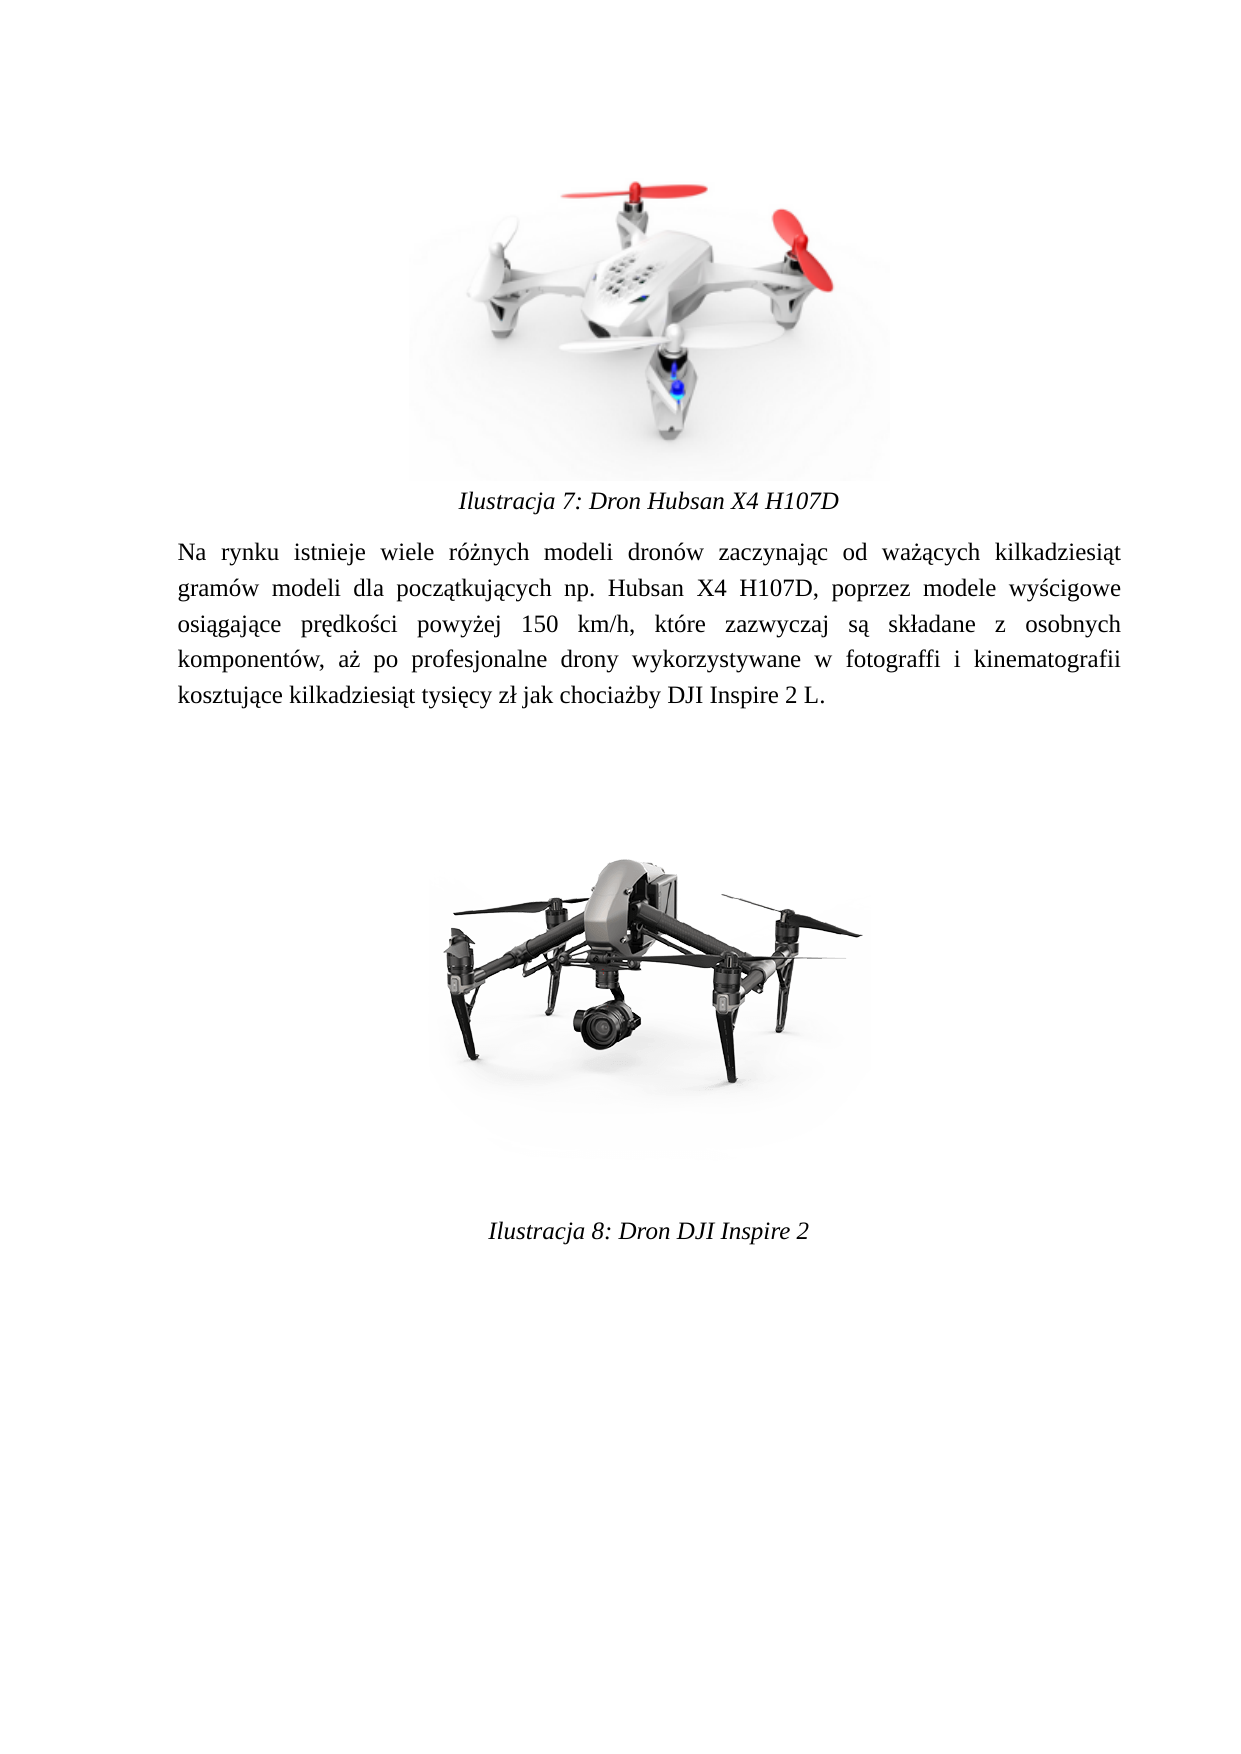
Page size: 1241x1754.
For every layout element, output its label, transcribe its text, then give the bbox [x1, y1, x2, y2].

text Na rynku istnieje wiele różnych modeli dronów zaczynając od ważących kilkadziesiąt gramów modeli dla początkujących np. Hubsan X4 H107D, poprzez modele wyścigowe osiągające prędkości powyżej 150 km/h, które zazwyczaj są składane z osobnych komponentów, aż po profesjonalne drony wykorzystywane w fotograffi i kinematografii kosztujące kilkadziesiąt tysięcy zł jak chociażby DJI Inspire 2 L. [177, 537, 1122, 709]
picture [428, 743, 871, 1186]
picture [409, 130, 891, 481]
text Ilustracja 8: Dron DJI Inspire 2 [293, 1216, 1006, 1245]
text Ilustracja 7: Dron Hubsan X4 H107D [409, 481, 890, 515]
